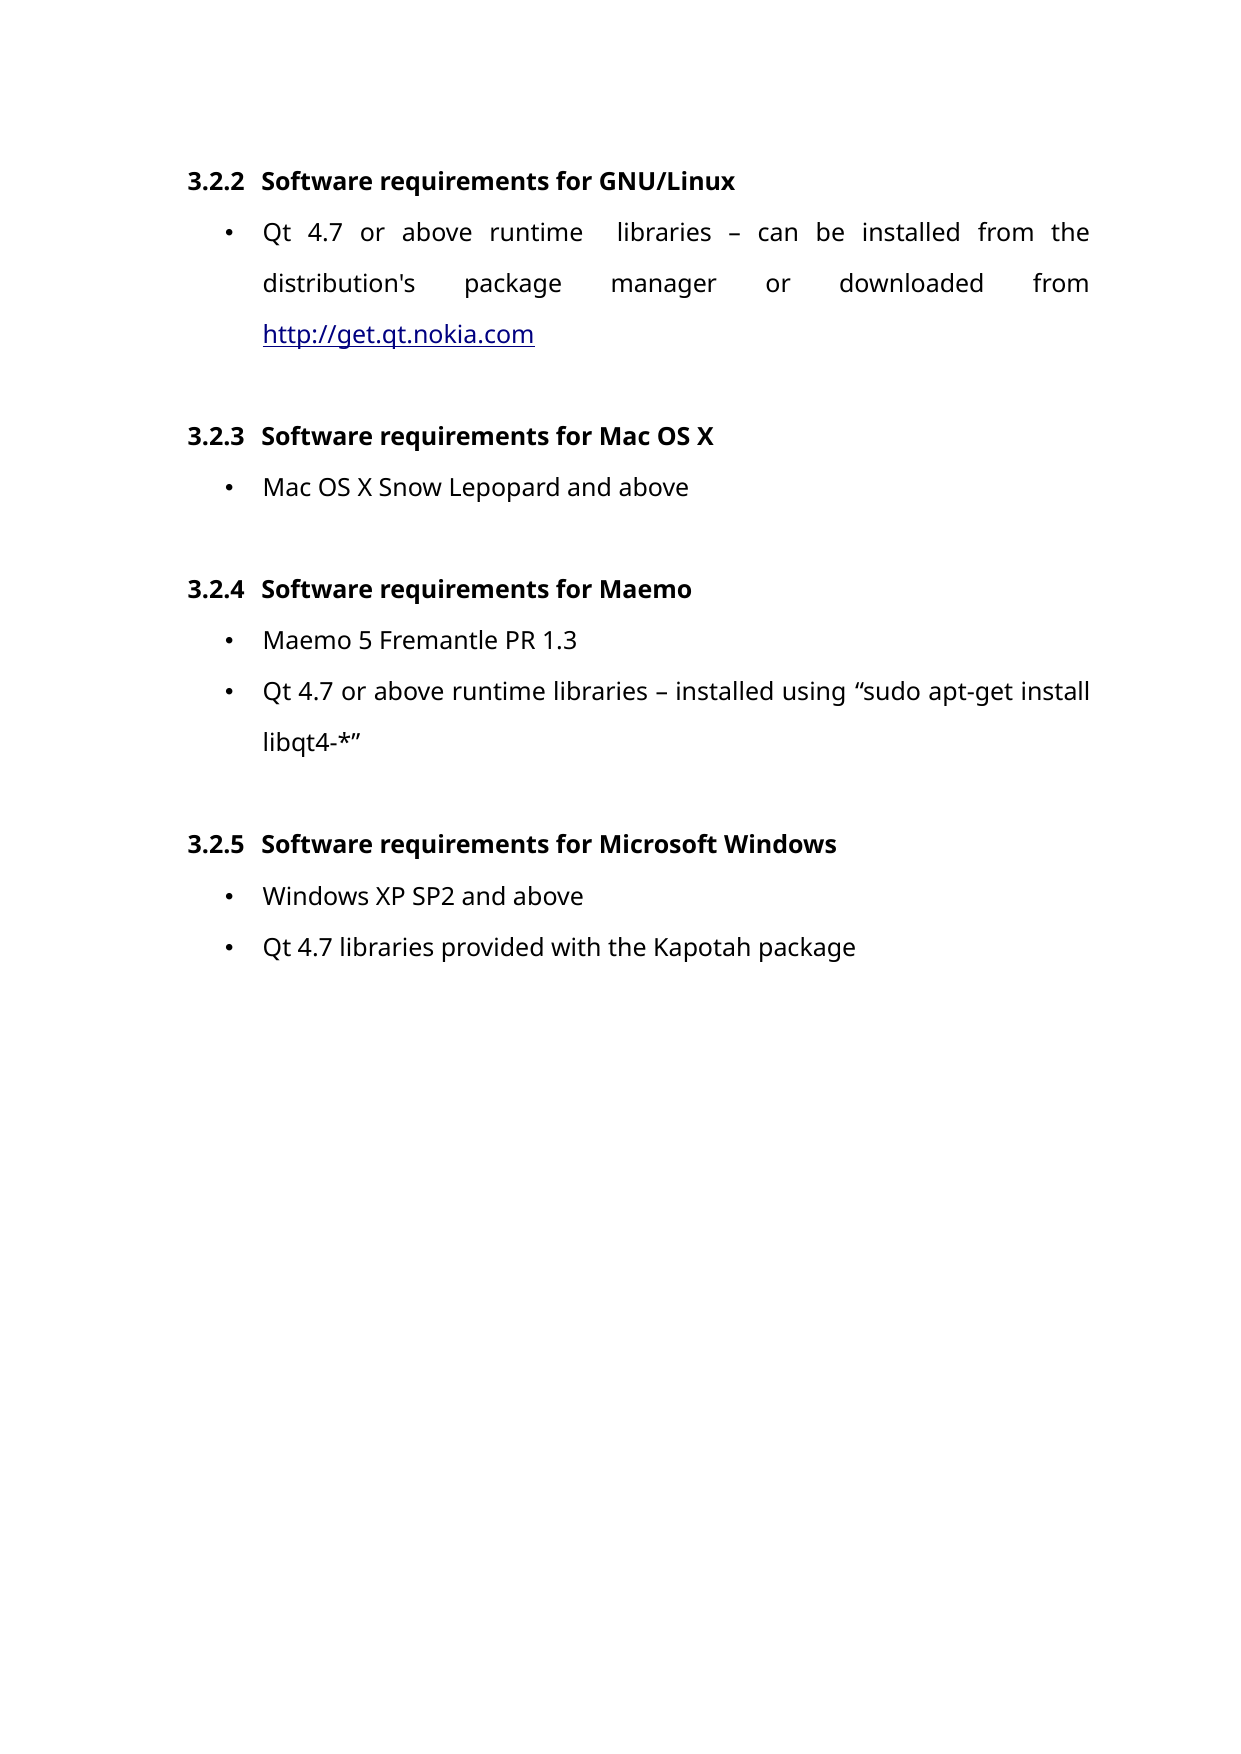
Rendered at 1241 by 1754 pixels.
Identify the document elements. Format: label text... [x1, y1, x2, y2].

list Qt 4.7 or above runtime libraries – installed using “sudo apt-get install libqt4-*” [225, 674, 1091, 759]
list Qt 4.7 or above runtime libraries – can be installed from the distribution's package manager or downloaded from http://get.qt.nokia.com [225, 214, 1091, 351]
text 3.2.5 Software requirements for Microsoft Windows [187, 827, 1091, 861]
text 3.2.3 Software requirements for Mac OS X [187, 419, 1091, 453]
text 3.2.2 Software requirements for GNU/Linux [187, 163, 1091, 198]
list Windows XP SP2 and above [225, 878, 1091, 912]
list Qt 4.7 libraries provided with the Kapotah package [225, 929, 1091, 963]
text 3.2.4 Software requirements for Maemo [187, 572, 1091, 606]
list Maemo 5 Fremantle PR 1.3 [225, 623, 1091, 657]
list Mac OS X Snow Lepopard and above [225, 470, 1091, 504]
